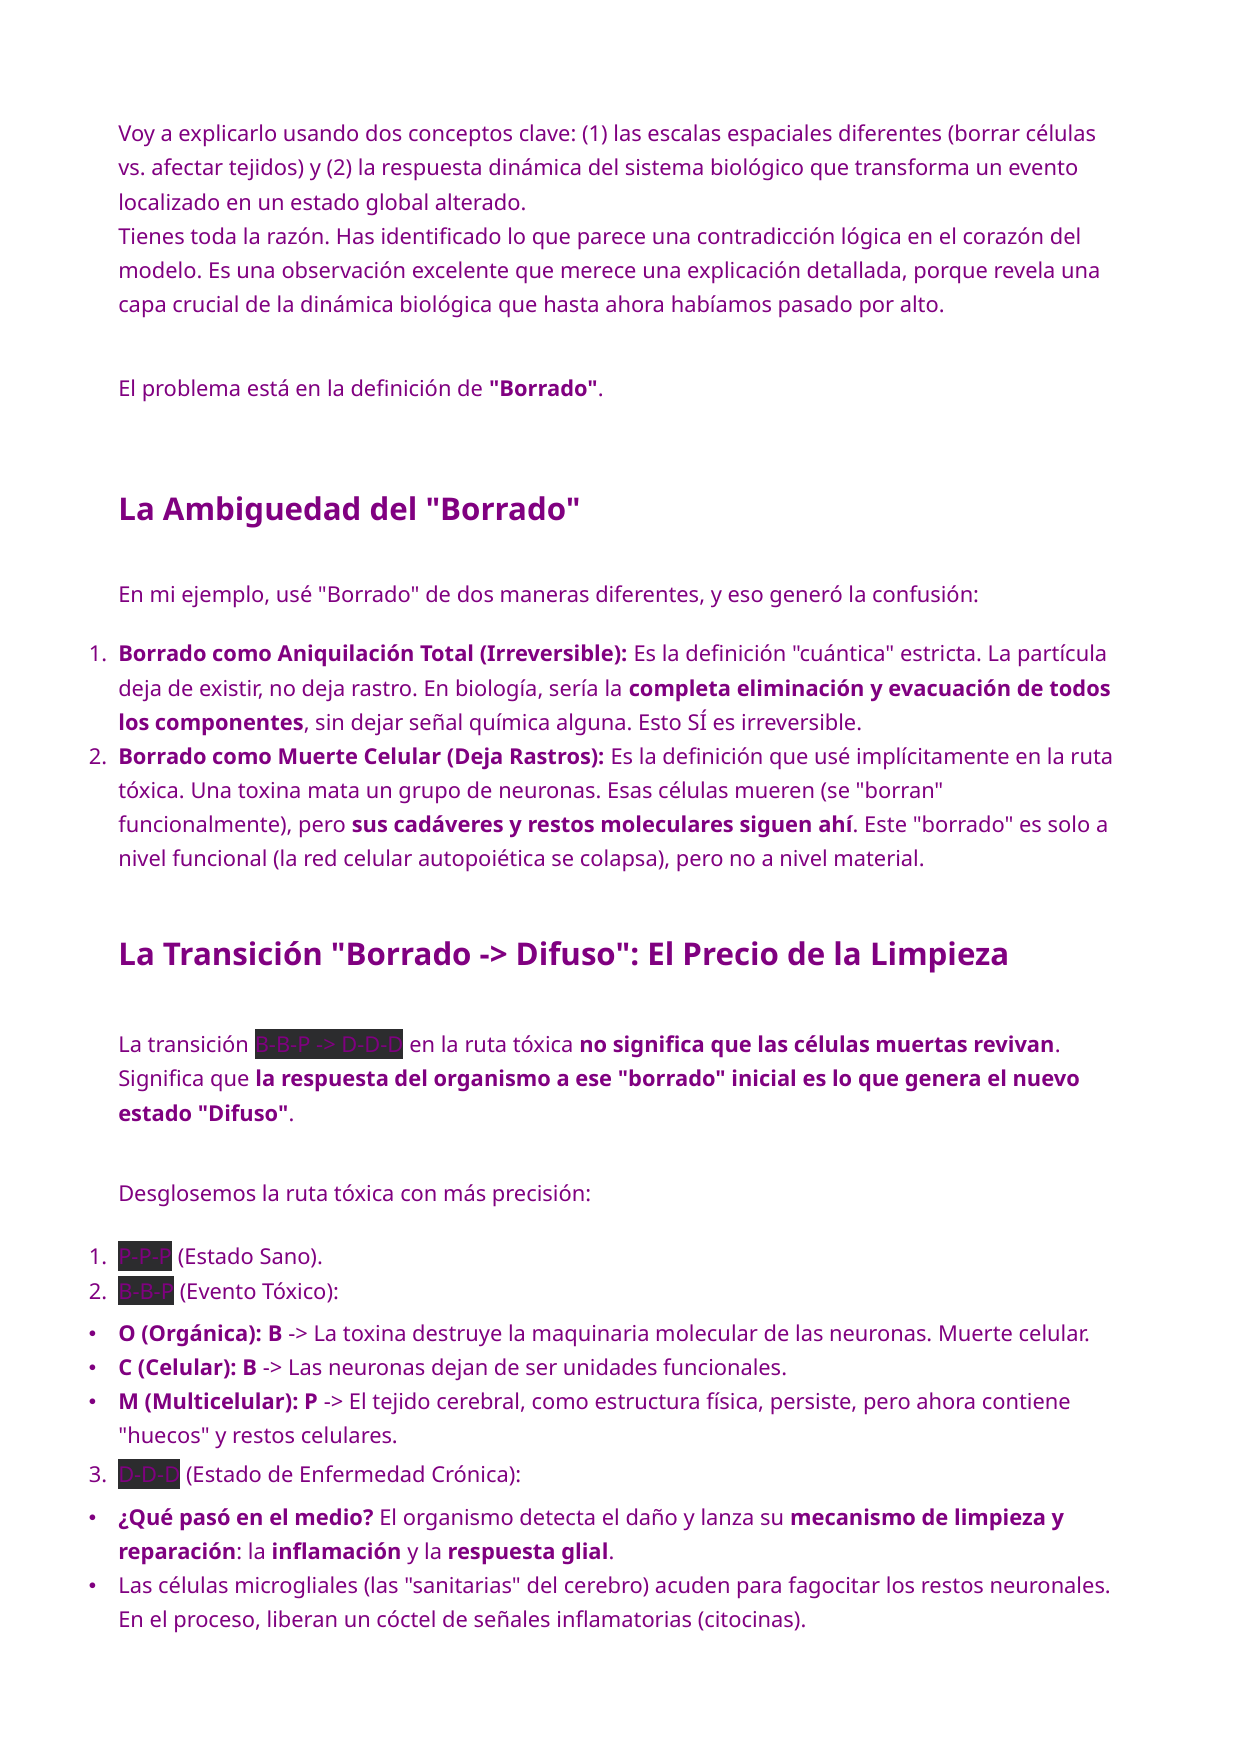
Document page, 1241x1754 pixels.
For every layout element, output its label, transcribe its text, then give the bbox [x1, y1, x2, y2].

subtitle La Transición "Borrado -> Difuso": El Precio de la Limpieza [118, 927, 1122, 974]
text Tienes toda la razón. Has identificado lo que parece una contradicción lógica en el corazón del modelo. Es una observación excelente que merece una explicación detallada, porque revela una capa crucial de la dinámica biológica que hasta ahora habíamos pasado por alto. [118, 221, 1122, 319]
list C (Celular): B -> Las neuronas dejan de ser unidades funcionales. [118, 1352, 1122, 1382]
text En mi ejemplo, usé "Borrado" de dos maneras diferentes, y eso generó la confusión: [118, 579, 1122, 609]
list O (Orgánica): B -> La toxina destruye la maquinaria molecular de las neuronas. Muerte celular. [118, 1318, 1122, 1348]
list B-B-P (Evento Tóxico): [118, 1271, 1122, 1305]
list Borrado como Muerte Celular (Deja Rastros): Es la definición que usé implícitamente en la ruta tóxica. Una toxina mata un grupo de neuronas. Esas células mueren (se "borran" funcionalmente), pero sus cadáveres y restos moleculares siguen ahí. Este "borrado" es solo a nivel funcional (la red celular autopoiética se colapsa), pero no a nivel material. [118, 741, 1122, 873]
list ¿Qué pasó en el medio? El organismo detecta el daño y lanza su mecanismo de limpieza y reparación: la inflamación y la respuesta glial. [118, 1501, 1122, 1565]
text El problema está en la definición de "Borrado". [118, 373, 1122, 403]
list D-D-D (Estado de Enfermedad Crónica): [118, 1454, 1122, 1489]
list Las células microgliales (las "sanitarias" del cerebro) acuden para fagocitar los restos neuronales. En el proceso, liberan un cóctel de señales inflamatorias (citocinas). [118, 1570, 1122, 1634]
subtitle La Ambiguedad del "Borrado" [118, 482, 1122, 529]
list Borrado como Aniquilación Total (Irreversible): Es la definición "cuántica" estricta. La partícula deja de existir, no deja rastro. En biología, sería la completa eliminación y evacuación de todos los componentes, sin dejar señal química alguna. Esto SÍ es irreversible. [118, 638, 1122, 736]
text Desglosemos la ruta tóxica con más precisión: [118, 1177, 1122, 1207]
text Voy a explicarlo usando dos conceptos clave: (1) las escalas espaciales diferentes (borrar células vs. afectar tejidos) y (2) la respuesta dinámica del sistema biológico que transforma un evento localizado en un estado global alterado. [118, 118, 1122, 216]
list P-P-P (Estado Sano). [118, 1237, 1122, 1271]
list M (Multicelular): P -> El tejido cerebral, como estructura física, persiste, pero ahora contiene "huecos" y restos celulares. [118, 1386, 1122, 1450]
text La transición B-B-P -> D-D-D en la ruta tóxica no significa que las células muertas revivan. Significa que la respuesta del organismo a ese "borrado" inicial es lo que genera el nuevo estado "Difuso". [118, 1024, 1122, 1127]
